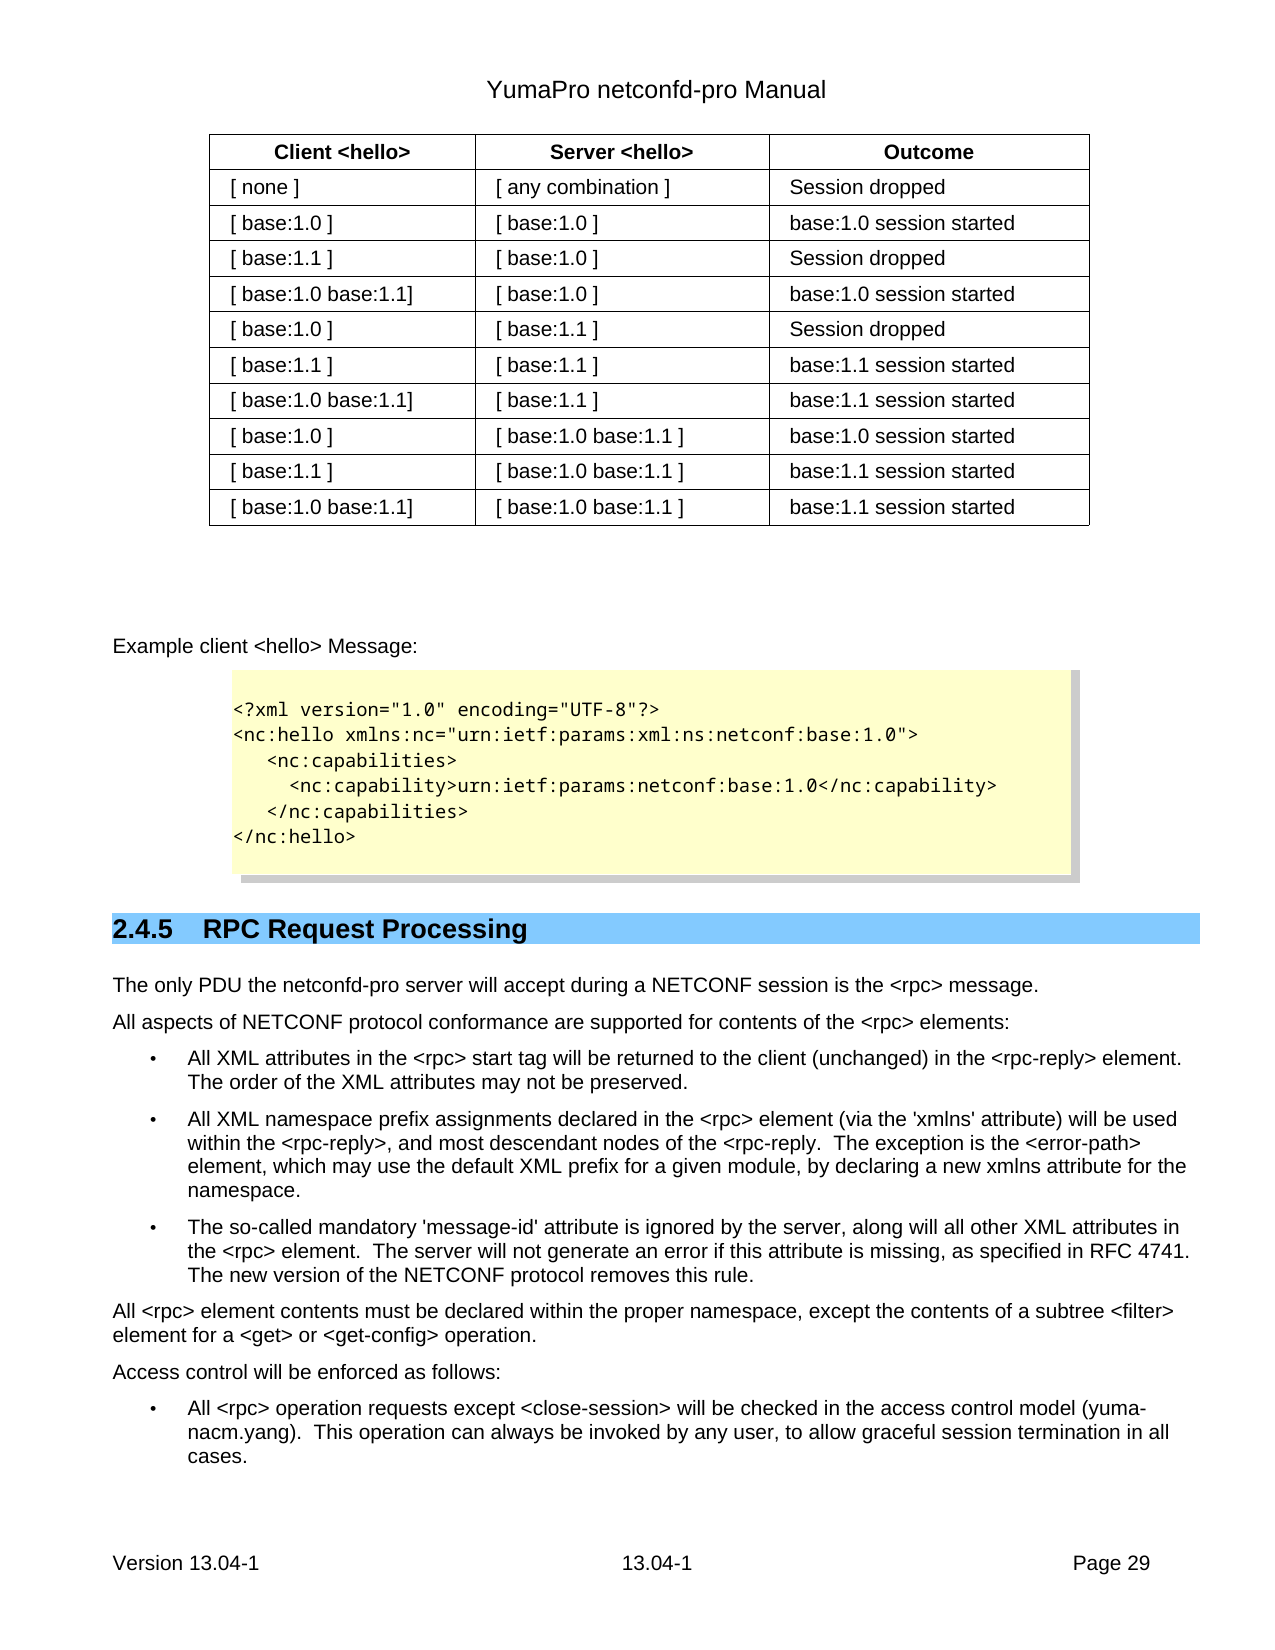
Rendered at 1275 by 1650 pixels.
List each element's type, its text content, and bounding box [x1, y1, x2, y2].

table_cell [ base:1.0 ] [476, 206, 769, 240]
table_header Server <hello> [476, 135, 769, 169]
table_cell [ none ] [210, 170, 475, 205]
table_cell Session dropped [770, 170, 1089, 205]
table_cell base:1.1 session started [770, 455, 1089, 489]
table_header Outcome [770, 135, 1089, 169]
table_cell base:1.1 session started [770, 348, 1089, 382]
table_cell base:1.0 session started [770, 206, 1089, 240]
subtitle RPC Request Processing [112, 913, 1200, 944]
text </nc:hello> [232, 823, 1071, 849]
list The so-called mandatory 'message-id' attribute is ignored by the server, along will all other XML attributes in the <rpc> element. The server will not generate an error if this attribute is missing, as specified in RFC 4741. The new version of the NETCONF protocol removes this rule. [150, 1215, 1200, 1287]
text The only PDU the netconfd-pro server will accept during a NETCONF session is the <rpc> message. [112, 973, 1200, 997]
table_cell [ base:1.0 base:1.1] [210, 277, 475, 311]
list All XML attributes in the <rpc> start tag will be returned to the client (unchanged) in the <rpc-reply> element. The order of the XML attributes may not be preserved. [150, 1046, 1200, 1094]
table_cell [ base:1.1 ] [210, 241, 475, 276]
table_cell [ base:1.0 base:1.1] [210, 490, 475, 524]
table_cell [ base:1.1 ] [210, 348, 475, 382]
text <?xml version="1.0" encoding="UTF-8"?> [232, 696, 1071, 721]
text <nc:capabilities> [232, 747, 1071, 772]
table_cell [ base:1.0 ] [476, 241, 769, 276]
table_cell [ base:1.0 base:1.1 ] [476, 455, 769, 489]
text All aspects of NETCONF protocol conformance are supported for contents of the <rpc> elements: [112, 1009, 1200, 1033]
table_cell [ base:1.0 ] [476, 277, 769, 311]
table_cell [ base:1.1 ] [476, 384, 769, 418]
table_cell [ base:1.1 ] [476, 312, 769, 347]
table_cell Session dropped [770, 312, 1089, 347]
table_cell [ base:1.0 ] [210, 312, 475, 347]
text <nc:capability>urn:ietf:params:netconf:base:1.0</nc:capability> [232, 772, 1071, 798]
table_cell base:1.1 session started [770, 384, 1089, 418]
table_cell [ base:1.0 base:1.1] [210, 384, 475, 418]
text Access control will be enforced as follows: [112, 1359, 1200, 1383]
text <nc:hello xmlns:nc="urn:ietf:params:xml:ns:netconf:base:1.0"> [232, 721, 1071, 747]
text All <rpc> element contents must be declared within the proper namespace, except the contents of a subtree <filter> element for a <get> or <get-config> operation. [112, 1299, 1200, 1347]
table_cell Session dropped [770, 241, 1089, 276]
table_cell [ any combination ] [476, 170, 769, 205]
table_cell base:1.1 session started [770, 490, 1089, 524]
table_cell [ base:1.1 ] [210, 455, 475, 489]
table_cell base:1.0 session started [770, 419, 1089, 453]
list All XML namespace prefix assignments declared in the <rpc> element (via the 'xmlns' attribute) will be used within the <rpc-reply>, and most descendant nodes of the <rpc-reply. The exception is the <error-path> element, which may use the default XML prefix for a given module, by declaring a new xmlns attribute for the namespace. [150, 1106, 1200, 1202]
table_cell base:1.0 session started [770, 277, 1089, 311]
table_header Client <hello> [210, 135, 475, 169]
table_cell [ base:1.0 base:1.1 ] [476, 419, 769, 453]
text </nc:capabilities> [232, 798, 1071, 823]
text Example client <hello> Message: [112, 634, 1200, 658]
table_cell [ base:1.0 ] [210, 419, 475, 453]
table_cell [ base:1.0 base:1.1 ] [476, 490, 769, 524]
list All <rpc> operation requests except <close-session> will be checked in the access control model (yuma-nacm.yang). This operation can always be invoked by any user, to allow graceful session termination in all cases. [150, 1396, 1200, 1468]
table_cell [ base:1.1 ] [476, 348, 769, 382]
table_cell [ base:1.0 ] [210, 206, 475, 240]
